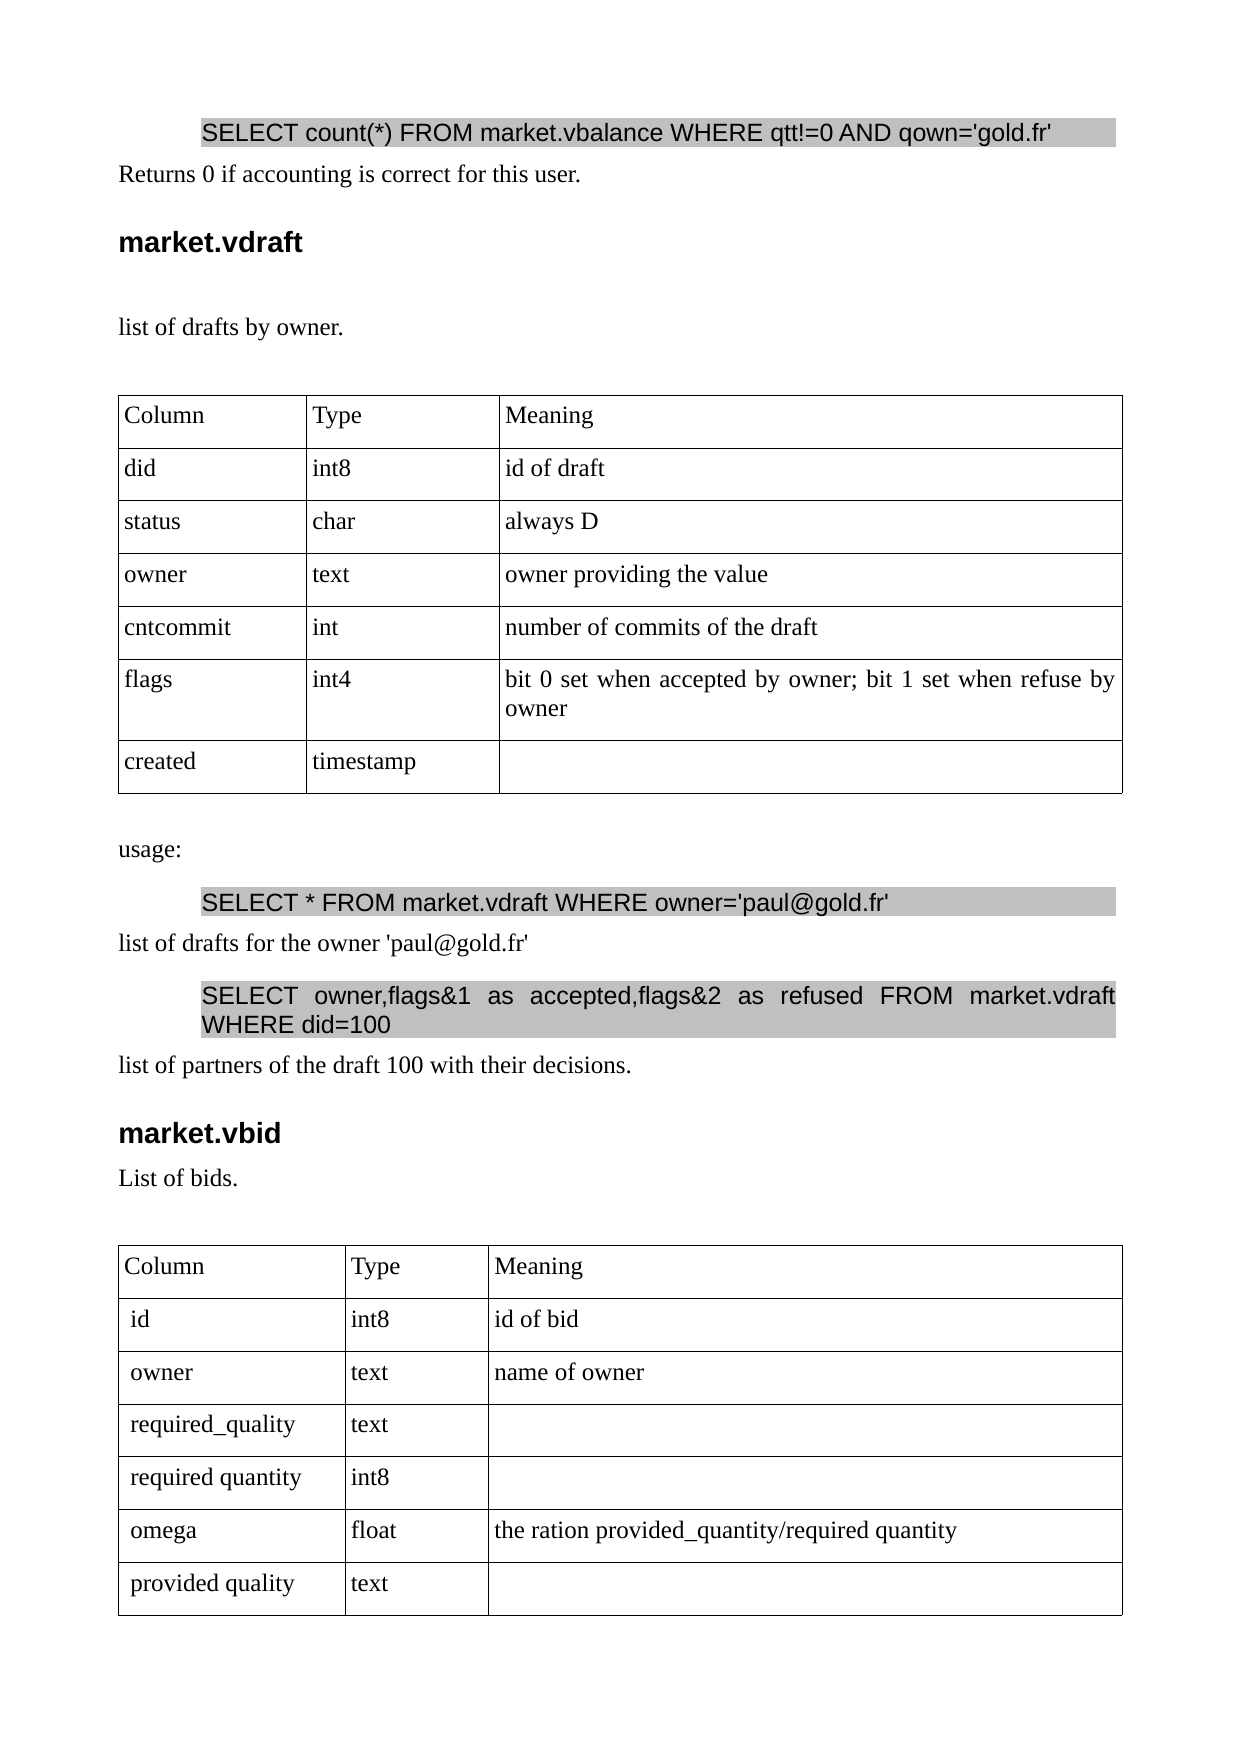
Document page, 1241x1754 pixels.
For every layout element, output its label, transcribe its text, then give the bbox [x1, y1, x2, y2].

text SELECT owner,flags&1 as accepted,flags&2 as refused FROM market.vdraft WHERE did=100 [201, 981, 1116, 1038]
text list of drafts by owner. [118, 312, 1122, 341]
text usage: [118, 834, 1122, 863]
table_cell text [307, 554, 499, 606]
table_cell created [119, 741, 306, 793]
subtitle market.vdraft [118, 225, 1122, 258]
table_cell owner [119, 1352, 345, 1403]
table_cell cntcommit [119, 607, 306, 659]
table_header Type [346, 1246, 488, 1298]
table_cell always D [500, 501, 1122, 553]
text Returns 0 if accounting is correct for this user. [118, 159, 1122, 187]
table_cell [489, 1563, 1122, 1615]
table_header Meaning [489, 1246, 1122, 1298]
table_cell float [346, 1510, 488, 1562]
table_cell int4 [307, 660, 499, 740]
table_cell did [119, 449, 306, 500]
table_cell id of bid [489, 1299, 1122, 1351]
table_cell timestamp [307, 741, 499, 793]
table_cell [489, 1405, 1122, 1456]
table_header Column [119, 396, 306, 447]
text SELECT * FROM market.vdraft WHERE owner='paul@gold.fr' [201, 887, 1116, 916]
table_cell owner [119, 554, 306, 606]
table_header Type [307, 396, 499, 447]
table_cell bit 0 set when accepted by owner; bit 1 set when refuse by owner [500, 660, 1122, 740]
subtitle market.vbid [118, 1117, 1122, 1150]
table_cell [489, 1457, 1122, 1509]
table_cell int [307, 607, 499, 659]
table_cell char [307, 501, 499, 553]
table_cell text [346, 1352, 488, 1403]
table_header Meaning [500, 396, 1122, 447]
table_cell int8 [307, 449, 499, 500]
table_cell int8 [346, 1299, 488, 1351]
table_cell provided quality [119, 1563, 345, 1615]
table_cell status [119, 501, 306, 553]
text SELECT count(*) FROM market.vbalance WHERE qtt!=0 AND qown='gold.fr' [201, 118, 1116, 147]
table_cell the ration provided_quantity/required quantity [489, 1510, 1122, 1562]
text list of partners of the draft 100 with their decisions. [118, 1050, 1122, 1079]
table_cell flags [119, 660, 306, 740]
table_cell owner providing the value [500, 554, 1122, 606]
text list of drafts for the owner 'paul@gold.fr' [118, 928, 1122, 957]
table_header Column [119, 1246, 345, 1298]
table_cell text [346, 1563, 488, 1615]
table_cell name of owner [489, 1352, 1122, 1403]
text List of bids. [118, 1163, 1122, 1191]
table_cell required quantity [119, 1457, 345, 1509]
table_cell omega [119, 1510, 345, 1562]
table_cell [500, 741, 1122, 793]
table_cell id of draft [500, 449, 1122, 500]
table_cell int8 [346, 1457, 488, 1509]
table_cell required_quality [119, 1405, 345, 1456]
table_cell text [346, 1405, 488, 1456]
table_cell number of commits of the draft [500, 607, 1122, 659]
table_cell id [119, 1299, 345, 1351]
